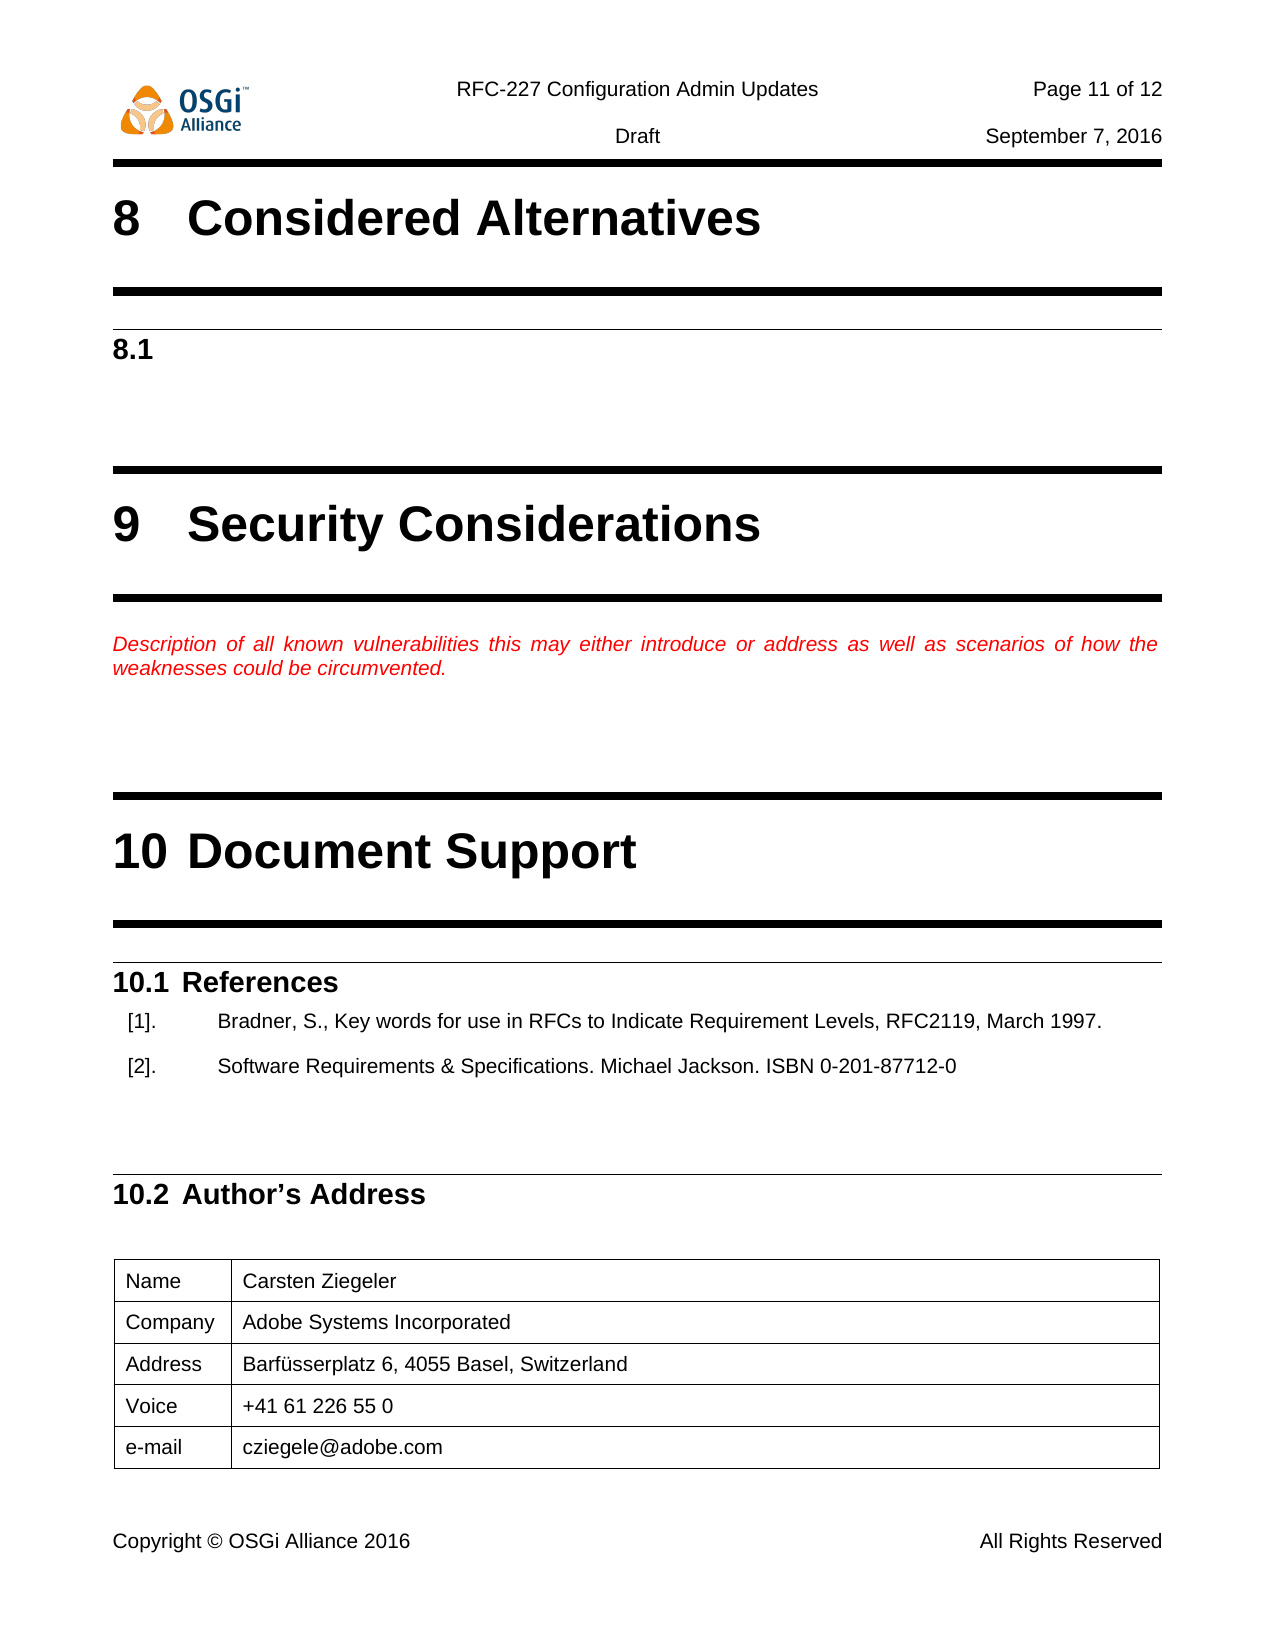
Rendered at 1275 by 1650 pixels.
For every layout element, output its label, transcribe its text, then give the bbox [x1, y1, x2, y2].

table_cell cziegele@adobe.com [232, 1427, 1159, 1467]
subtitle Author’s Address [112, 1175, 1162, 1210]
list Bradner, S., Key words for use in RFCs to Indicate Requirement Levels, RFC2119, March 1997. [127, 1009, 1162, 1033]
table_cell Address [115, 1344, 231, 1384]
table_cell Company [115, 1302, 231, 1342]
table_cell +41 61 226 55 0 [232, 1385, 1159, 1426]
subtitle Security Considerations [112, 467, 1162, 602]
subtitle Document Support [112, 793, 1162, 928]
table_cell Voice [115, 1385, 231, 1426]
table_cell Barfüsserplatz 6, 4055 Basel, Switzerland [232, 1344, 1159, 1384]
table_cell Adobe Systems Incorporated [232, 1302, 1159, 1342]
text Description of all known vulnerabilities this may either introduce or address as well as scenarios of how the weaknesses could be circumvented. [112, 631, 1162, 679]
table_header Name [115, 1260, 231, 1301]
table_cell e-mail [115, 1427, 231, 1467]
picture [113, 78, 257, 142]
table_header Carsten Ziegeler [232, 1260, 1159, 1301]
subtitle References [112, 963, 1162, 998]
subtitle Considered Alternatives [112, 160, 1162, 296]
list Software Requirements & Specifications. Michael Jackson. ISBN 0-201-87712-0 [127, 1054, 1162, 1078]
